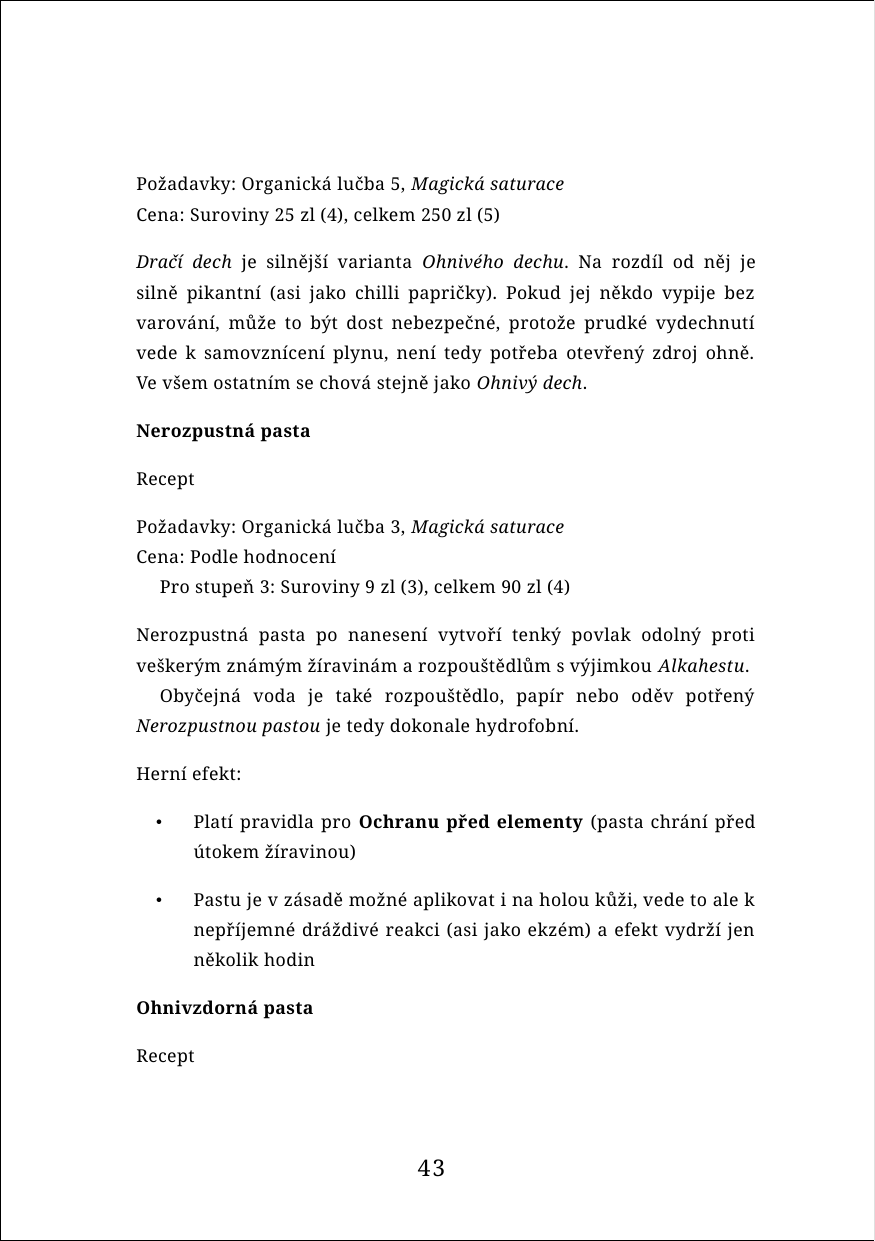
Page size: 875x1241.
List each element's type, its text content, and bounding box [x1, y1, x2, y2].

text Herní efekt: [136, 761, 756, 786]
text Ohnivzdorná pasta [136, 996, 756, 1020]
text Nerozpustná pasta [136, 419, 756, 443]
list Platí pravidla pro Ochranu před elementy (pasta chrání před útokem žíravinou) [156, 809, 756, 864]
list Pastu je v zásadě možné aplikovat i na holou kůži, vede to ale k nepříjemné dráždivé reakci (asi jako ekzém) a efekt vydrží jen několik hodin [156, 887, 756, 972]
text Recept [136, 1044, 756, 1068]
text Nerozpustná pasta po nanesení vytvoří tenký povlak odolný proti veškerým známým žíravinám a rozpouštědlům s výjimkou Alkahestu. Obyčejná voda je také rozpouštědlo, papír nebo oděv potřený Nerozpustnou pastou je tedy dokonale hydrofobní. [136, 623, 756, 738]
text Recept [136, 467, 756, 491]
text Požadavky: Organická lučba 5, Magická saturace Cena: Suroviny 25 zl (4), celkem 250 zl (5) [136, 172, 756, 226]
text Požadavky: Organická lučba 3, Magická saturace Cena: Podle hodnocení Pro stupeň 3: Suroviny 9 zl (3), celkem 90 zl (4) [136, 514, 756, 599]
text Dračí dech je silnější varianta Ohnivého dechu. Na rozdíl od něj je silně pikantní (asi jako chilli papričky). Pokud jej někdo vypije bez varování, může to být dost nebezpečné, protože prudké vydechnutí vede k samovznícení plynu, není tedy potřeba otevřený zdroj ohně. Ve všem ostatním se chová stejně jako Ohnivý dech. [136, 250, 756, 395]
